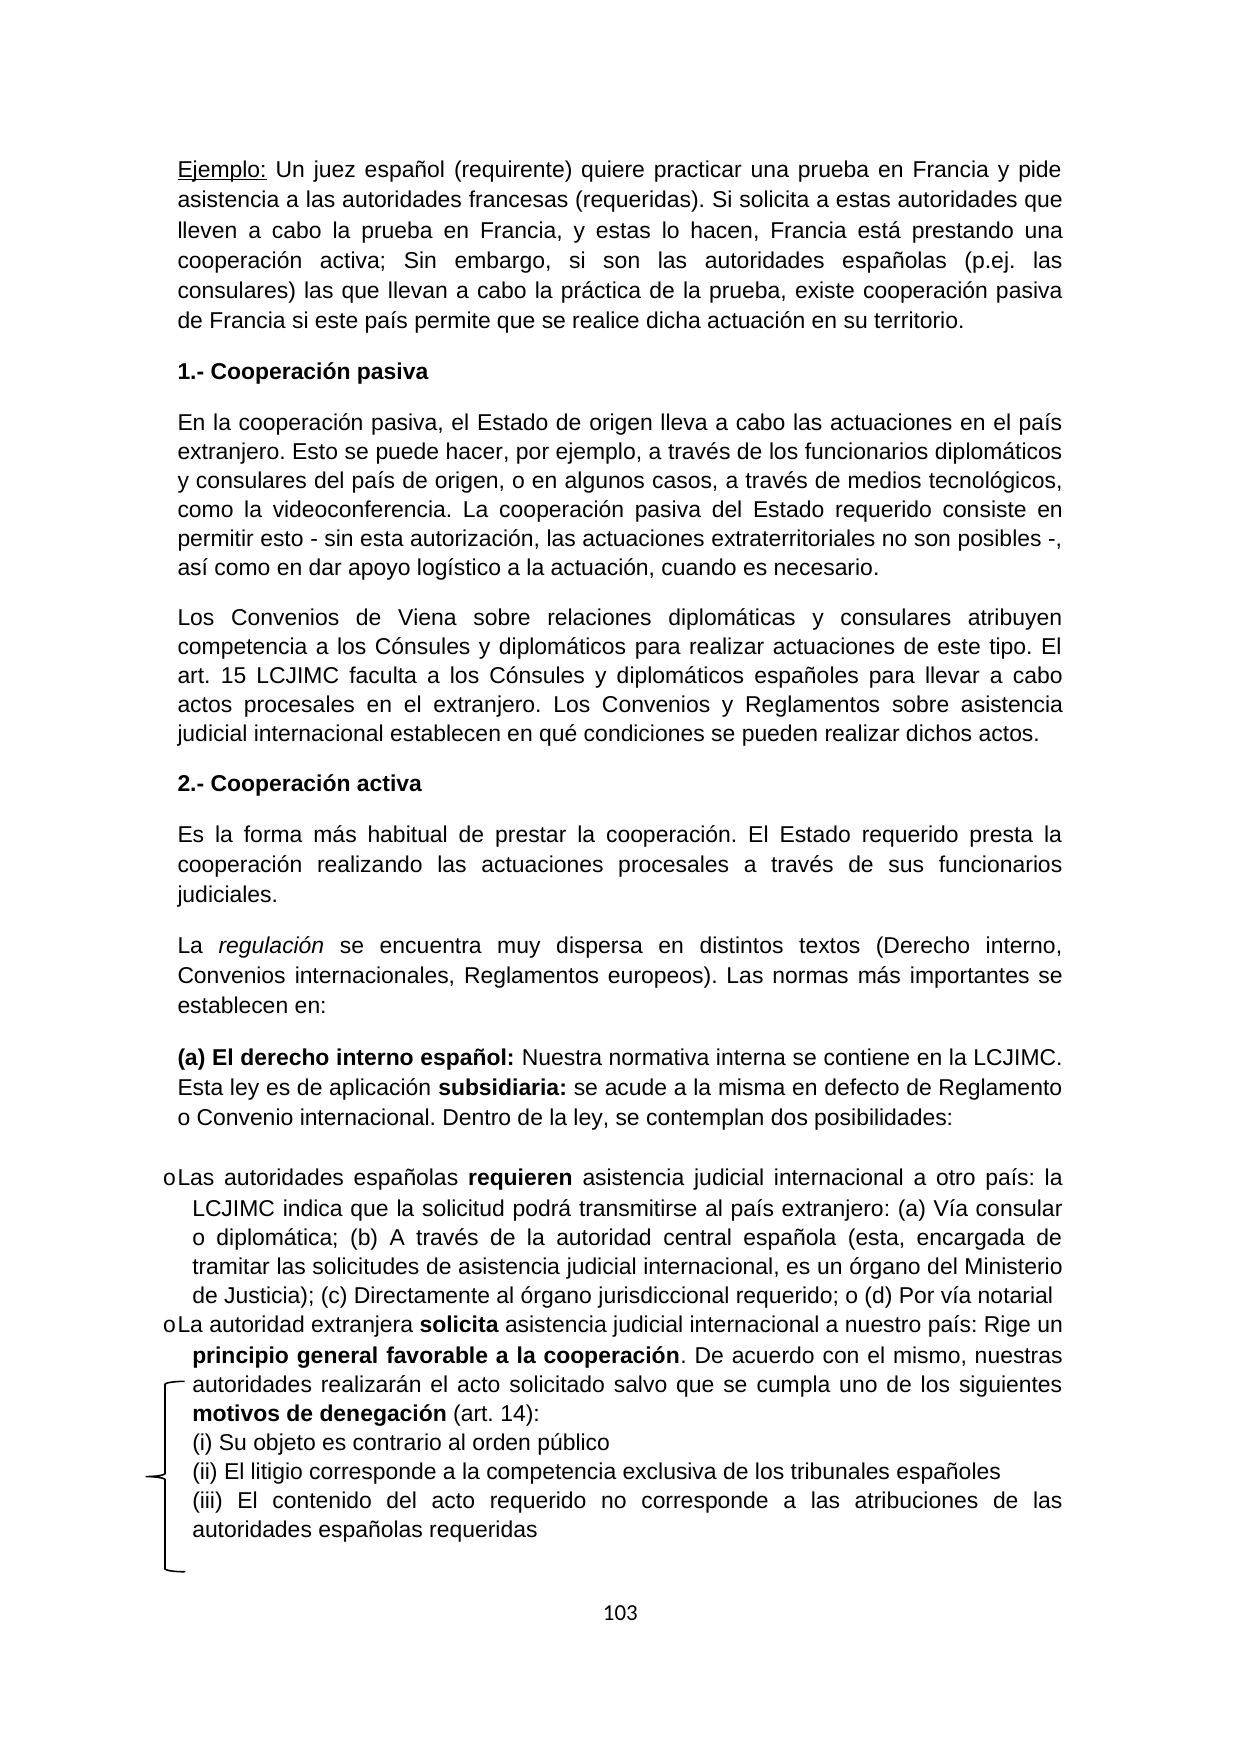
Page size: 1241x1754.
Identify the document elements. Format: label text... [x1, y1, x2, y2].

text 1.- Cooperación pasiva [177, 358, 1063, 385]
text Es la forma más habitual de prestar la cooperación. El Estado requerido presta la cooperación realizando las actuaciones procesales a través de sus funcionarios judiciales. [177, 821, 1063, 907]
text (a) El derecho interno español: Nuestra normativa interna se contiene en la LCJIMC. Esta ley es de aplicación subsidiaria: se acude a la misma en defecto de Reglamento o Convenio internacional. Dentro de la ley, se contemplan dos posibilidades: [177, 1043, 1063, 1130]
list Las autoridades españolas requieren asistencia judicial internacional a otro país: la LCJIMC indica que la solicitud podrá transmitirse al país extranjero: (a) Vía consular o diplomática; (b) A través de la autoridad central española (esta, encargada de tramitar las solicitudes de asistencia judicial internacional, es un órgano del Ministerio de Justicia); (c) Directamente al órgano jurisdiccional requerido; o (d) Por vía notarial [162, 1164, 1063, 1308]
text En la cooperación pasiva, el Estado de origen lleva a cabo las actuaciones en el país extranjero. Esto se puede hacer, por ejemplo, a través de los funcionarios diplomáticos y consulares del país de origen, o en algunos casos, a través de medios tecnológicos, como la videoconferencia. La cooperación pasiva del Estado requerido consiste en permitir esto - sin esta autorización, las actuaciones extraterritoriales no son posibles -, así como en dar apoyo logístico a la actuación, cuando es necesario. [177, 409, 1063, 581]
text 2.- Cooperación activa [177, 769, 1063, 796]
text Ejemplo: Un juez español (requirente) quiere practicar una prueba en Francia y pide asistencia a las autoridades francesas (requeridas). Si solicita a estas autoridades que lleven a cabo la prueba en Francia, y estas lo hacen, Francia está prestando una cooperación activa; Sin embargo, si son las autoridades españolas (p.ej. las consulares) las que llevan a cabo la práctica de la prueba, existe cooperación pasiva de Francia si este país permite que se realice dicha actuación en su territorio. [177, 156, 1063, 334]
text (iii) El contenido del acto requerido no corresponde a las atribuciones de las autoridades españolas requeridas [192, 1487, 1063, 1542]
text Los Convenios de Viena sobre relaciones diplomáticas y consulares atribuyen competencia a los Cónsules y diplomáticos para realizar actuaciones de este tipo. El art. 15 LCJIMC faculta a los Cónsules y diplomáticos españoles para llevar a cabo actos procesales en el extranjero. Los Convenios y Reglamentos sobre asistencia judicial internacional establecen en qué condiciones se pueden realizar dichos actos. [177, 604, 1063, 746]
text (ii) El litigio corresponde a la competencia exclusiva de los tribunales españoles [192, 1458, 1063, 1484]
text La regulación se encuentra muy dispersa en distintos textos (Derecho interno, Convenios internacionales, Reglamentos europeos). Las normas más importantes se establecen en: [177, 932, 1063, 1019]
list La autoridad extranjera solicita asistencia judicial internacional a nuestro país: Rige un principio general favorable a la cooperación. De acuerdo con el mismo, nuestras autoridades realizarán el acto solicitado salvo que se cumpla uno de los siguientes motivos de denegación (art. 14): [162, 1311, 1063, 1426]
text (i) Su objeto es contrario al orden público [192, 1429, 1063, 1455]
